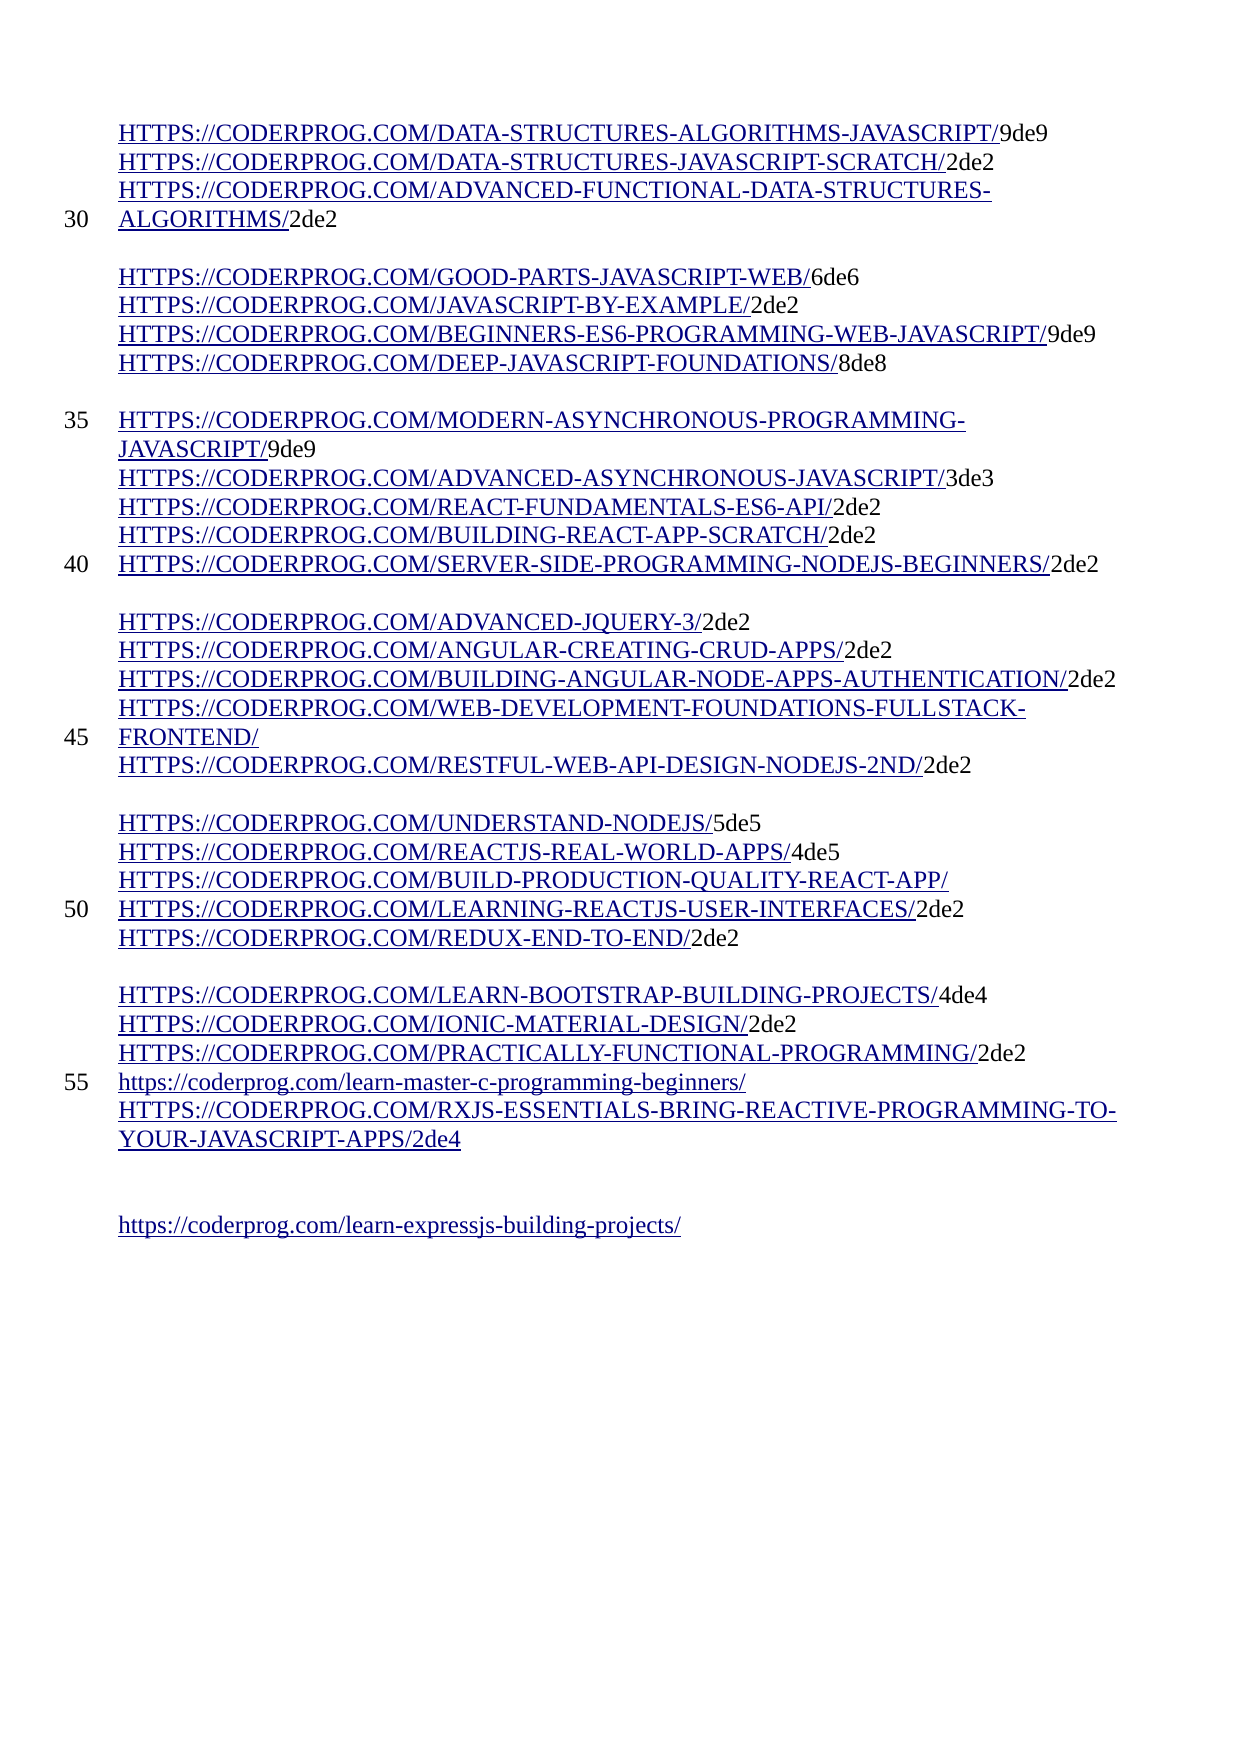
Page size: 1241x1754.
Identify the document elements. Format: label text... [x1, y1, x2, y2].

text HTTPS://CODERPROG.COM/REACTJS-REAL-WORLD-APPS/4de5 [118, 837, 1122, 866]
text https://coderprog.com/learn-master-c-programming-beginners/ [118, 1067, 1122, 1096]
text HTTPS://CODERPROG.COM/BEGINNERS-ES6-PROGRAMMING-WEB-JAVASCRIPT/9de9 [118, 319, 1122, 348]
text HTTPS://CODERPROG.COM/RESTFUL-WEB-API-DESIGN-NODEJS-2ND/2de2 [118, 751, 1122, 779]
text HTTPS://CODERPROG.COM/JAVASCRIPT-BY-EXAMPLE/2de2 [118, 291, 1122, 319]
text HTTPS://CODERPROG.COM/DATA-STRUCTURES-JAVASCRIPT-SCRATCH/2de2 [118, 147, 1122, 176]
text HTTPS://CODERPROG.COM/ADVANCED-JQUERY-3/2de2 [118, 607, 1122, 636]
text HTTPS://CODERPROG.COM/BUILDING-ANGULAR-NODE-APPS-AUTHENTICATION/2de2 [118, 664, 1122, 693]
text HTTPS://CODERPROG.COM/BUILDING-REACT-APP-SCRATCH/2de2 [118, 521, 1122, 549]
text HTTPS://CODERPROG.COM/DEEP-JAVASCRIPT-FOUNDATIONS/8de8 [118, 348, 1122, 377]
text HTTPS://CODERPROG.COM/BUILD-PRODUCTION-QUALITY-REACT-APP/ [118, 866, 1122, 894]
text HTTPS://CODERPROG.COM/ANGULAR-CREATING-CRUD-APPS/2de2 [118, 636, 1122, 664]
text HTTPS://CODERPROG.COM/ADVANCED-ASYNCHRONOUS-JAVASCRIPT/3de3 [118, 463, 1122, 492]
text HTTPS://CODERPROG.COM/ADVANCED-FUNCTIONAL-DATA-STRUCTURES-ALGORITHMS/2de2 [118, 176, 1122, 233]
text HTTPS://CODERPROG.COM/PRACTICALLY-FUNCTIONAL-PROGRAMMING/2de2 [118, 1038, 1122, 1067]
text HTTPS://CODERPROG.COM/RXJS-ESSENTIALS-BRING-REACTIVE-PROGRAMMING-TO-YOUR-JAVASCRIPT-APPS/2de4 [118, 1096, 1122, 1153]
text HTTPS://CODERPROG.COM/WEB-DEVELOPMENT-FOUNDATIONS-FULLSTACK-FRONTEND/ [118, 693, 1122, 751]
text HTTPS://CODERPROG.COM/GOOD-PARTS-JAVASCRIPT-WEB/6de6 [118, 262, 1122, 291]
text HTTPS://CODERPROG.COM/LEARNING-REACTJS-USER-INTERFACES/2de2 [118, 894, 1122, 923]
text HTTPS://CODERPROG.COM/IONIC-MATERIAL-DESIGN/2de2 [118, 1009, 1122, 1038]
text HTTPS://CODERPROG.COM/LEARN-BOOTSTRAP-BUILDING-PROJECTS/4de4 [118, 981, 1122, 1009]
text HTTPS://CODERPROG.COM/SERVER-SIDE-PROGRAMMING-NODEJS-BEGINNERS/2de2 [118, 549, 1122, 578]
text HTTPS://CODERPROG.COM/MODERN-ASYNCHRONOUS-PROGRAMMING-JAVASCRIPT/9de9 [118, 406, 1122, 463]
text HTTPS://CODERPROG.COM/DATA-STRUCTURES-ALGORITHMS-JAVASCRIPT/9de9 [118, 118, 1122, 147]
text HTTPS://CODERPROG.COM/REACT-FUNDAMENTALS-ES6-API/2de2 [118, 492, 1122, 521]
text HTTPS://CODERPROG.COM/UNDERSTAND-NODEJS/5de5 [118, 808, 1122, 837]
text HTTPS://CODERPROG.COM/REDUX-END-TO-END/2de2 [118, 923, 1122, 952]
text https://coderprog.com/learn-expressjs-building-projects/ [118, 1211, 1122, 1239]
